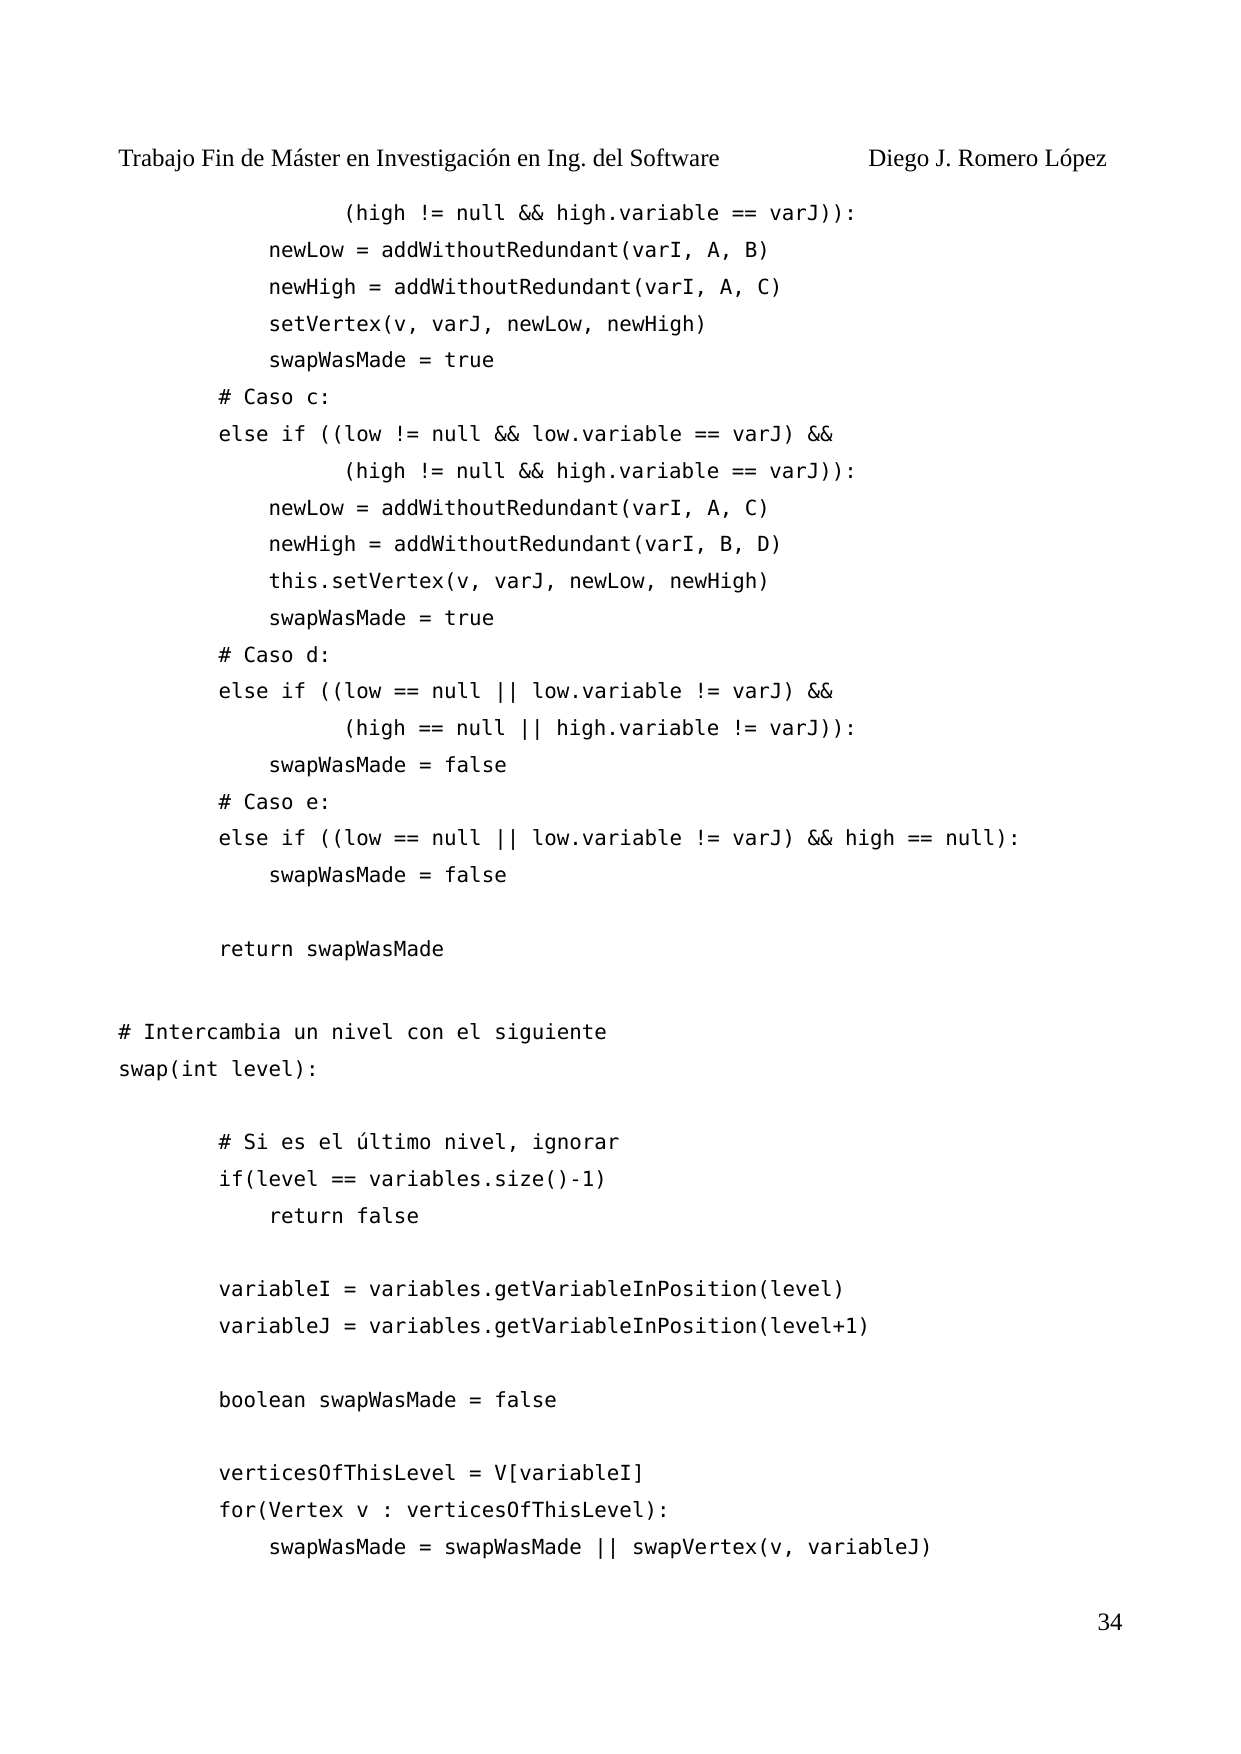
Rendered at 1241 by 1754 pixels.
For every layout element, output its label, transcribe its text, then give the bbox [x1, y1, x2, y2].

text variableI = variables.getVariableInPosition(level) [118, 1277, 1122, 1302]
text swapWasMade = true [118, 606, 1122, 630]
text # Caso d: [118, 643, 1122, 667]
text else if ((low == null || low.variable != varJ) && [118, 679, 1122, 704]
text swapWasMade = swapWasMade || swapVertex(v, variableJ) [118, 1535, 1122, 1559]
text for(Vertex v : verticesOfThisLevel): [118, 1498, 1122, 1522]
text newHigh = addWithoutRedundant(varI, A, C) [118, 275, 1122, 299]
text swapWasMade = false [118, 753, 1122, 777]
text (high != null && high.variable == varJ)): [118, 459, 1122, 483]
text (high != null && high.variable == varJ)): [118, 201, 1122, 226]
text swap(int level): [118, 1057, 1122, 1081]
text return false [118, 1204, 1122, 1228]
text swapWasMade = false [118, 863, 1122, 887]
text verticesOfThisLevel = V[variableI] [118, 1461, 1122, 1486]
text newLow = addWithoutRedundant(varI, A, C) [118, 496, 1122, 520]
text this.setVertex(v, varJ, newLow, newHigh) [118, 569, 1122, 593]
text (high == null || high.variable != varJ)): [118, 716, 1122, 740]
text return swapWasMade [118, 937, 1122, 961]
text else if ((low == null || low.variable != varJ) && high == null): [118, 826, 1122, 851]
text newLow = addWithoutRedundant(varI, A, B) [118, 238, 1122, 262]
text # Caso c: [118, 385, 1122, 409]
text setVertex(v, varJ, newLow, newHigh) [118, 312, 1122, 336]
text # Intercambia un nivel con el siguiente [118, 1020, 1122, 1044]
text variableJ = variables.getVariableInPosition(level+1) [118, 1314, 1122, 1338]
text # Caso e: [118, 790, 1122, 814]
text else if ((low != null && low.variable == varJ) && [118, 422, 1122, 446]
text boolean swapWasMade = false [118, 1388, 1122, 1412]
text swapWasMade = true [118, 348, 1122, 373]
text newHigh = addWithoutRedundant(varI, B, D) [118, 532, 1122, 557]
text if(level == variables.size()-1) [118, 1167, 1122, 1191]
text # Si es el último nivel, ignorar [118, 1130, 1122, 1155]
